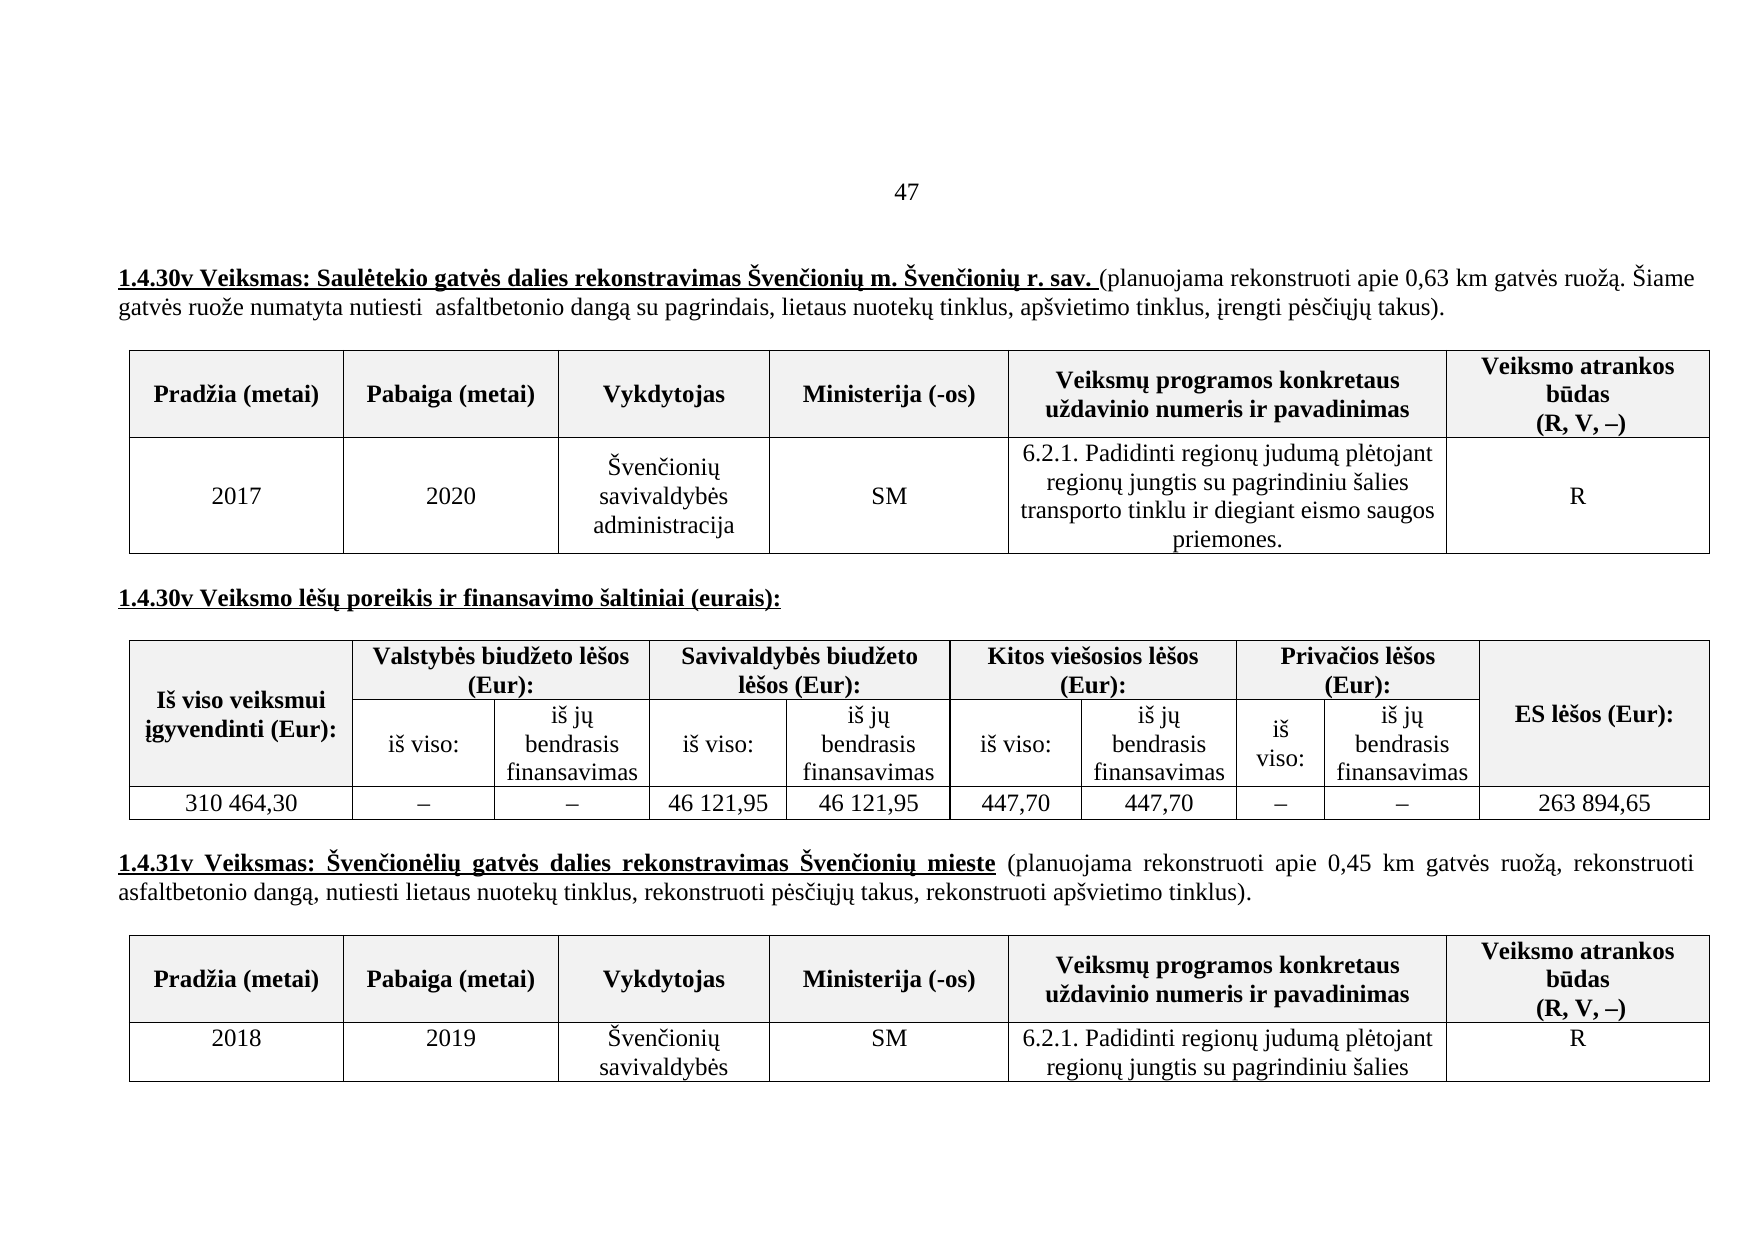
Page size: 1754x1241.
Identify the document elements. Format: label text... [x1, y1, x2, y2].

table_cell 263 894,65 [1480, 787, 1709, 819]
table_cell 447,70 [1082, 787, 1236, 819]
text 1.4.31v Veiksmas: Švenčionėlių gatvės dalies rekonstravimas Švenčionių mieste (planuojama rekonstruoti apie 0,45 km gatvės ruožą, rekonstruoti asfaltbetonio dangą, nutiesti lietaus nuotekų tinklus, rekonstruoti pėsčiųjų takus, rekonstruoti apšvietimo tinklus). [118, 848, 1695, 906]
table_cell iš jų bendrasis finansavimas [787, 700, 949, 786]
table_header Valstybės biudžeto lėšos (Eur): [353, 641, 649, 699]
table_header Veiksmo atrankos būdas (R, V, –) [1447, 936, 1709, 1022]
table_cell 46 121,95 [787, 787, 949, 819]
table_cell iš jų bendrasis finansavimas [495, 700, 649, 786]
table_cell – [495, 787, 649, 819]
table_cell SM [770, 1023, 1008, 1081]
table_header Ministerija (-os) [770, 351, 1008, 437]
table_cell 2018 [130, 1023, 343, 1081]
table_cell iš viso: [353, 700, 494, 786]
table_cell 2017 [130, 438, 343, 553]
table_header Iš viso veiksmui įgyvendinti (Eur): [130, 641, 352, 786]
table_cell iš viso: [951, 700, 1081, 786]
table_cell 6.2.1. Padidinti regionų judumą plėtojant regionų jungtis su pagrindiniu šalies transporto tinklu ir diegiant eismo saugos priemones. [1009, 438, 1446, 553]
table_header Pradžia (metai) [130, 351, 343, 437]
table_cell iš jų bendrasis finansavimas [1325, 700, 1479, 786]
table_cell Švenčionių savivaldybės administracija [559, 438, 769, 553]
text 1.4.30v Veiksmas: Saulėtekio gatvės dalies rekonstravimas Švenčionių m. Švenčionių r. sav. (planuojama rekonstruoti apie 0,63 km gatvės ruožą. Šiame gatvės ruože numatyta nutiesti asfaltbetonio dangą su pagrindais, lietaus nuotekų tinklus, apšvietimo tinklus, įrengti pėsčiųjų takus). [118, 263, 1695, 321]
table_cell iš jų bendrasis finansavimas [1082, 700, 1236, 786]
table_cell iš viso: [1237, 700, 1324, 786]
table_header Veiksmo atrankos būdas (R, V, –) [1447, 351, 1709, 437]
table_cell 2019 [344, 1023, 558, 1081]
table_header Vykdytojas [559, 351, 769, 437]
table_cell 46 121,95 [650, 787, 786, 819]
table_header Pabaiga (metai) [344, 351, 558, 437]
table_cell R [1447, 438, 1709, 553]
table_cell – [1325, 787, 1479, 819]
table_cell iš viso: [650, 700, 786, 786]
table_cell 447,70 [951, 787, 1081, 819]
table_header Kitos viešosios lėšos (Eur): [951, 641, 1236, 699]
table_cell 310 464,30 [130, 787, 352, 819]
table_cell 2020 [344, 438, 558, 553]
table_cell – [353, 787, 494, 819]
table_header Veiksmų programos konkretaus uždavinio numeris ir pavadinimas [1009, 351, 1446, 437]
table_header Veiksmų programos konkretaus uždavinio numeris ir pavadinimas [1009, 936, 1446, 1022]
table_cell SM [770, 438, 1008, 553]
table_header Pradžia (metai) [130, 936, 343, 1022]
table_header Savivaldybės biudžeto lėšos (Eur): [650, 641, 949, 699]
table_header Pabaiga (metai) [344, 936, 558, 1022]
table_header Ministerija (-os) [770, 936, 1008, 1022]
table_header Privačios lėšos (Eur): [1237, 641, 1479, 699]
text 1.4.30v Veiksmo lėšų poreikis ir finansavimo šaltiniai (eurais): [118, 583, 1695, 612]
table_cell Švenčionių savivaldybės [559, 1023, 769, 1081]
table_cell R [1447, 1023, 1709, 1081]
table_header ES lėšos (Eur): [1480, 641, 1709, 786]
table_cell – [1237, 787, 1324, 819]
table_header Vykdytojas [559, 936, 769, 1022]
table_cell 6.2.1. Padidinti regionų judumą plėtojant regionų jungtis su pagrindiniu šalies [1009, 1023, 1446, 1081]
